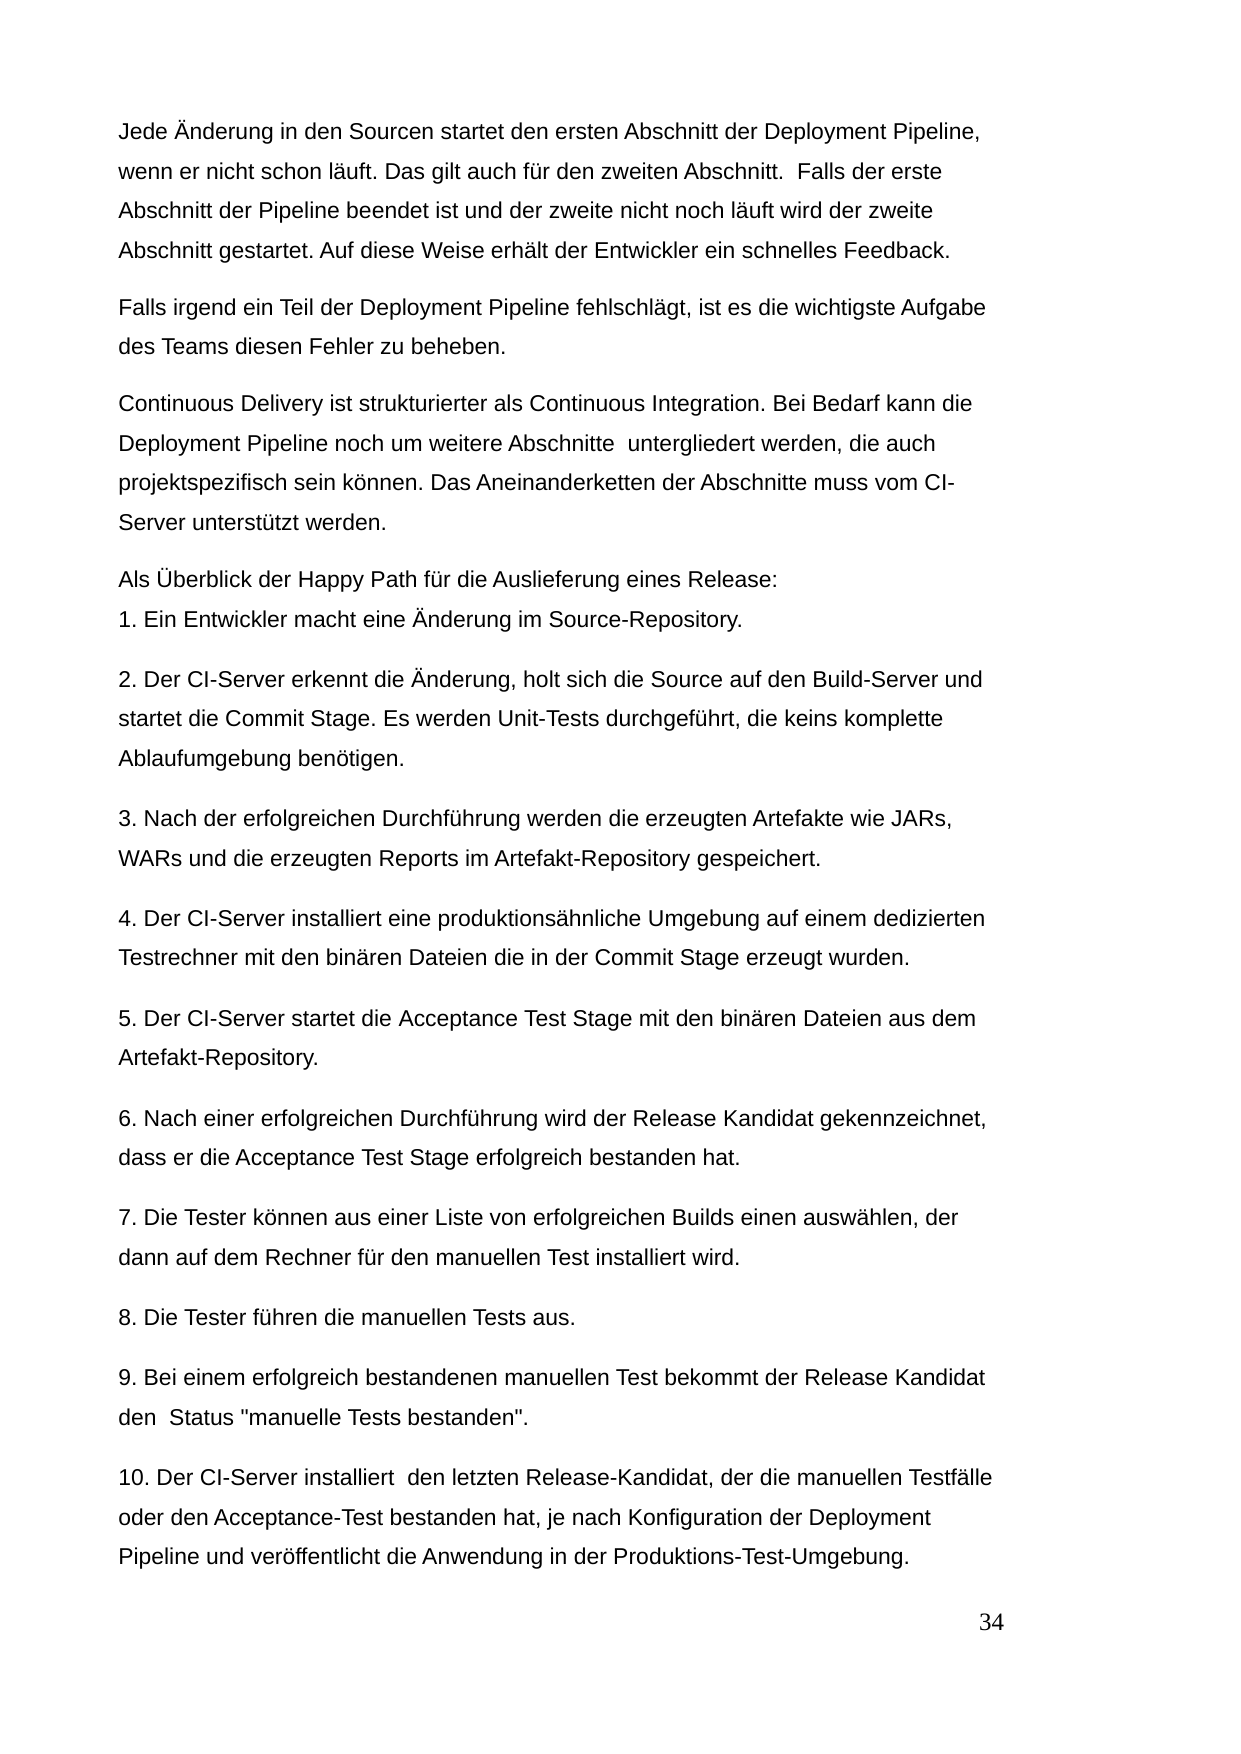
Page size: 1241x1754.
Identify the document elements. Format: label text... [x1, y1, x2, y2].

text Continuous Delivery ist strukturierter als Continuous Integration. Bei Bedarf kann die Deployment Pipeline noch um weitere Abschnitte untergliedert werden, die auch projektspezifisch sein können. Das Aneinanderketten der Abschnitte muss vom CI-Server unterstützt werden. [118, 390, 1004, 535]
text 1. Ein Entwickler macht eine Änderung im Source-Repository. [118, 606, 1004, 632]
text Als Überblick der Happy Path für die Auslieferung eines Release: [118, 566, 1004, 592]
text 10. Der CI-Server installiert den letzten Release-Kandidat, der die manuellen Testfälle oder den Acceptance-Test bestanden hat, je nach Konfiguration der Deployment Pipeline und veröffentlicht die Anwendung in der Produktions-Test-Umgebung. [118, 1464, 1004, 1569]
text 3. Nach der erfolgreichen Durchführung werden die erzeugten Artefakte wie JARs, WARs und die erzeugten Reports im Artefakt-Repository gespeichert. [118, 805, 1004, 871]
text 9. Bei einem erfolgreich bestandenen manuellen Test bekommt der Release Kandidat den Status "manuelle Tests bestanden". [118, 1364, 1004, 1430]
text 4. Der CI-Server installiert eine produktionsähnliche Umgebung auf einem dedizierten Testrechner mit den binären Dateien die in der Commit Stage erzeugt wurden. [118, 905, 1004, 971]
text 6. Nach einer erfolgreichen Durchführung wird der Release Kandidat gekennzeichnet, dass er die Acceptance Test Stage erfolgreich bestanden hat. [118, 1104, 1004, 1170]
text 2. Der CI-Server erkennt die Änderung, holt sich die Source auf den Build-Server und startet die Commit Stage. Es werden Unit-Tests durchgeführt, die keins komplette Ablaufumgebung benötigen. [118, 666, 1004, 771]
text 5. Der CI-Server startet die Acceptance Test Stage mit den binären Dateien aus dem Artefakt-Repository. [118, 1005, 1004, 1071]
text 7. Die Tester können aus einer Liste von erfolgreichen Builds einen auswählen, der dann auf dem Rechner für den manuellen Test installiert wird. [118, 1204, 1004, 1270]
text 8. Die Tester führen die manuellen Tests aus. [118, 1304, 1004, 1330]
text Falls irgend ein Teil der Deployment Pipeline fehlschlägt, ist es die wichtigste Aufgabe des Teams diesen Fehler zu beheben. [118, 294, 1004, 359]
text Jede Änderung in den Sourcen startet den ersten Abschnitt der Deployment Pipeline, wenn er nicht schon läuft. Das gilt auch für den zweiten Abschnitt. Falls der erste Abschnitt der Pipeline beendet ist und der zweite nicht noch läuft wird der zweite Abschnitt gestartet. Auf diese Weise erhält der Entwickler ein schnelles Feedback. [118, 118, 1004, 263]
